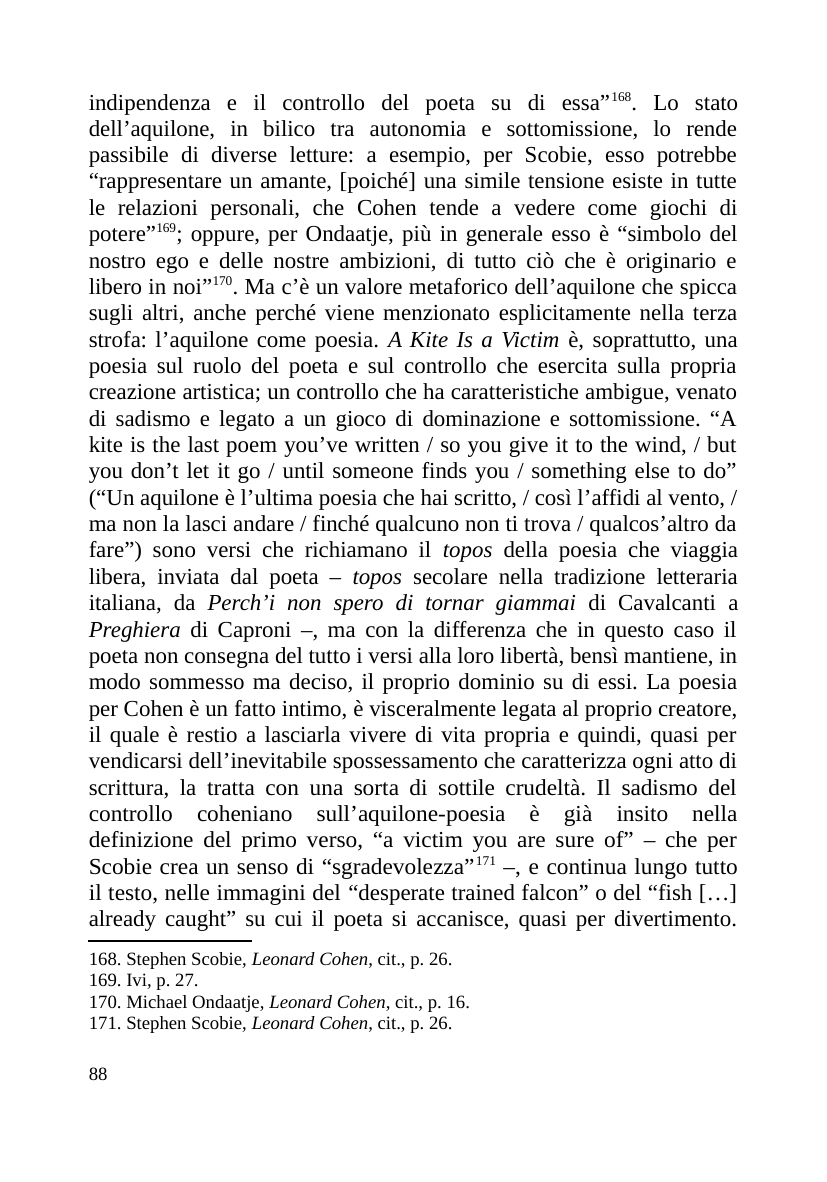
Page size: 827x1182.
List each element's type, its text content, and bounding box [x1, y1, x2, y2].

text Stephen Scobie, Leonard Cohen, cit., p. 26. [88, 947, 738, 969]
text Michael Ondaatje, Leonard Cohen, cit., p. 16. [88, 991, 738, 1012]
text Stephen Scobie, Leonard Cohen, cit., p. 26. [88, 1012, 738, 1034]
text Ivi, p. 27. [88, 969, 738, 991]
text indipendenza e il controllo del poeta su di essa”. Lo stato dell’aquilone, in bilico tra autonomia e sottomissione, lo rende passibile di diverse letture: a esempio, per Scobie, esso potrebbe “rappresentare un amante, [poiché] una simile tensione esiste in tutte le relazioni personali, che Cohen tende a vedere come giochi di potere”; oppure, per Ondaatje, più in generale esso è “simbolo del nostro ego e delle nostre ambizioni, di tutto ciò che è originario e libero in noi”. Ma c’è un valore metaforico dell’aquilone che spicca sugli altri, anche perché viene menzionato esplicitamente nella terza strofa: l’aquilone come poesia. A Kite Is a Victim è, soprattutto, una poesia sul ruolo del poeta e sul controllo che esercita sulla propria creazione artistica; un controllo che ha caratteristiche ambigue, venato di sadismo e legato a un gioco di dominazione e sottomissione. “A kite is the last poem you’ve written / so you give it to the wind, / but you don’t let it go / until someone finds you / something else to do” (“Un aquilone è l’ultima poesia che hai scritto, / così l’affidi al vento, / ma non la lasci andare / finché qualcuno non ti trova / qualcos’altro da fare”) sono versi che richiamano il topos della poesia che viaggia libera, inviata dal poeta – topos secolare nella tradizione letteraria italiana, da Perch’i non spero di tornar giammai di Cavalcanti a Preghiera di Caproni –, ma con la differenza che in questo caso il poeta non consegna del tutto i versi alla loro libertà, bensì mantiene, in modo sommesso ma deciso, il proprio dominio su di essi. La poesia per Cohen è un fatto intimo, è visceralmente legata al proprio creatore, il quale è restio a lasciarla vivere di vita propria e quindi, quasi per vendicarsi dell’inevitabile spossessamento che caratterizza ogni atto di scrittura, la tratta con una sorta di sottile crudeltà. Il sadismo del controllo coheniano sull’aquilone-poesia è già insito nella definizione del primo verso, “a victim you are sure of” – che per Scobie crea un senso di “sgradevolezza” –, e continua lungo tutto il testo, nelle immagini del “desperate trained falcon” o del “fish […] already caught” su cui il poeta si accanisce, quasi per divertimento. [88, 88, 738, 932]
